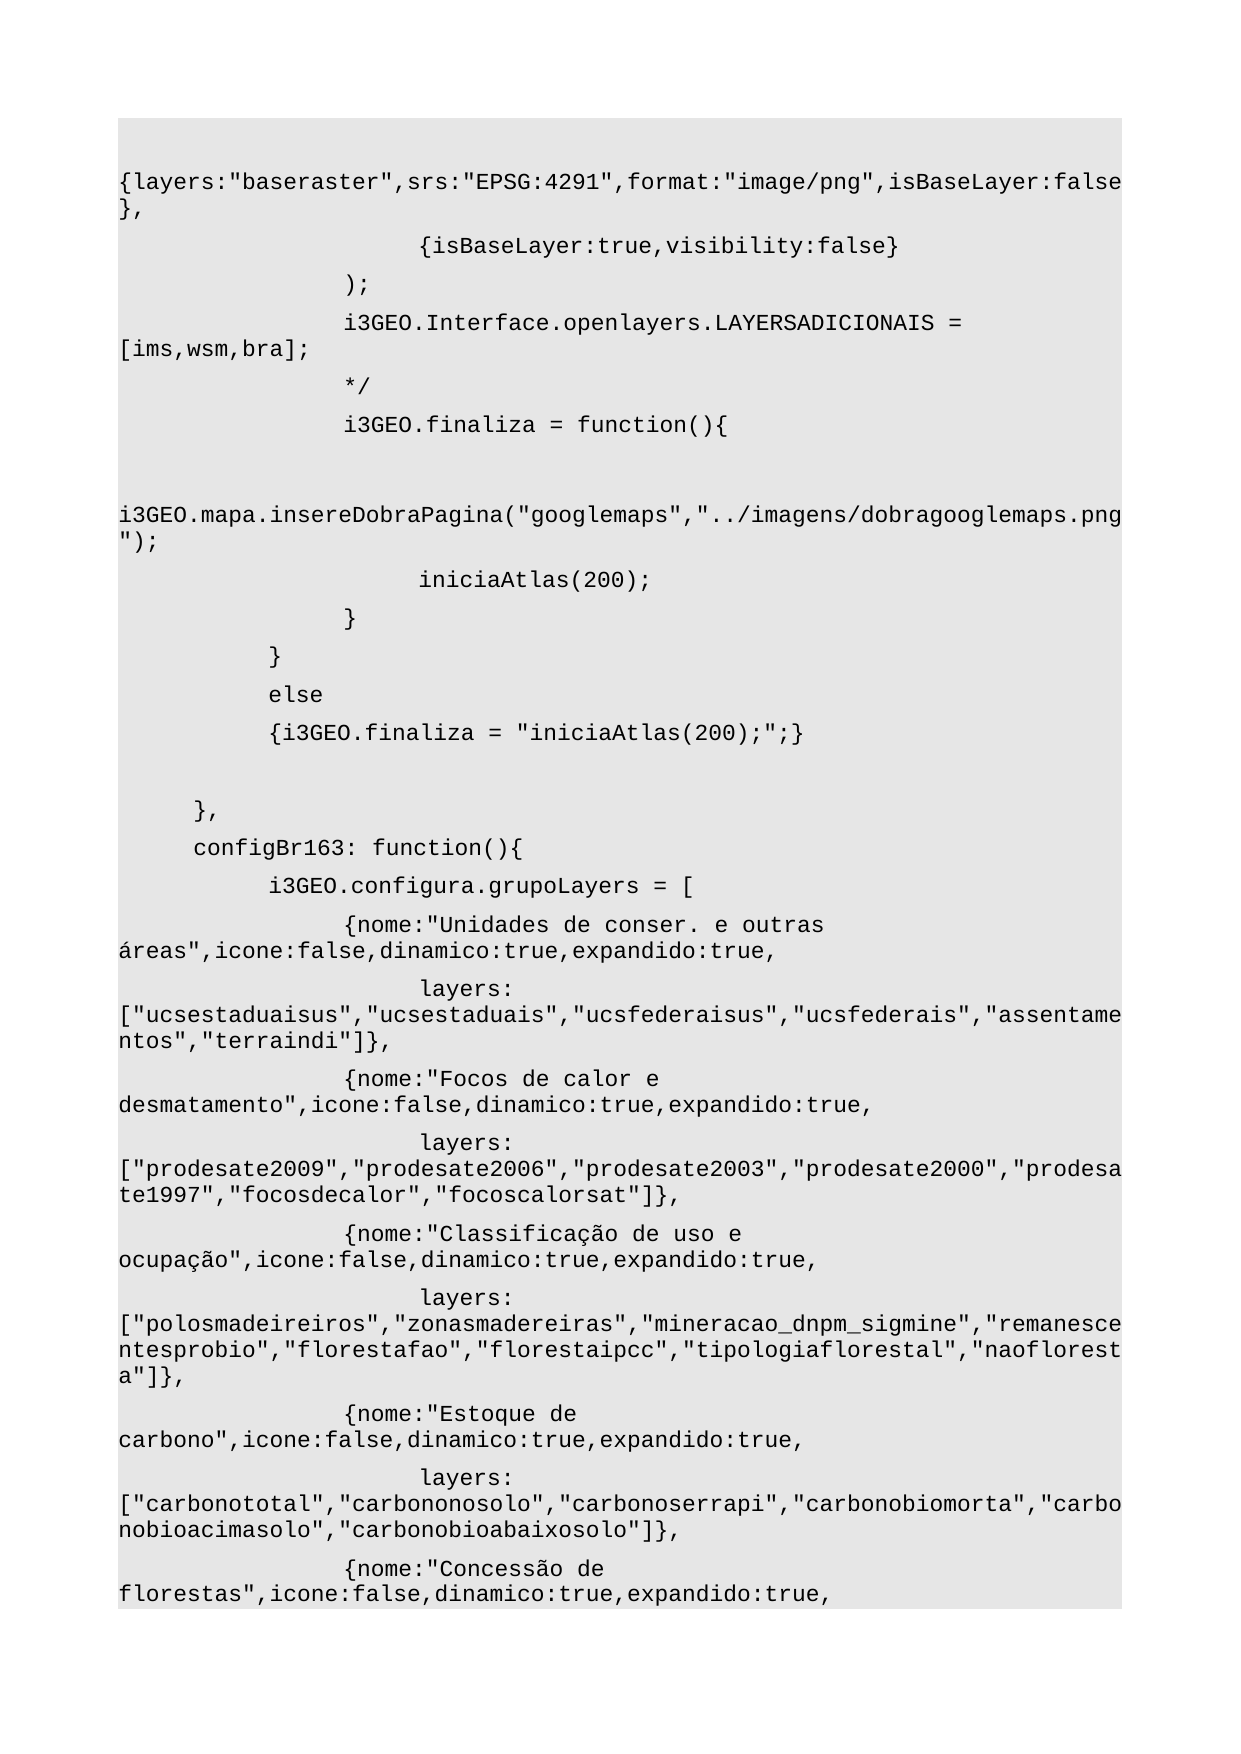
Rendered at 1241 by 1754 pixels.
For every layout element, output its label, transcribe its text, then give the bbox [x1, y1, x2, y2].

text } [118, 645, 1122, 671]
text {isBaseLayer:true,visibility:false} [118, 234, 1122, 260]
text i3GEO.Interface.openlayers.LAYERSADICIONAIS = [ims,wsm,bra]; [118, 311, 1122, 363]
text layers:["prodesate2009","prodesate2006","prodesate2003","prodesate2000","prodesate1997","focosdecalor","focoscalorsat"]}, [118, 1132, 1122, 1209]
text layers:["polosmadeireiros","zonasmadereiras","mineracao_dnpm_sigmine","remanescentesprobio","florestafao","florestaipcc","tipologiaflorestal","naofloresta"]}, [118, 1286, 1122, 1390]
text {nome:"Focos de calor e desmatamento",icone:false,dinamico:true,expandido:true, [118, 1067, 1122, 1119]
text {nome:"Estoque de carbono",icone:false,dinamico:true,expandido:true, [118, 1402, 1122, 1454]
text layers:["carbonototal","carbononosolo","carbonoserrapi","carbonobiomorta","carbonobioacimasolo","carbonobioabaixosolo"]}, [118, 1467, 1122, 1544]
text configBr163: function(){ [118, 836, 1122, 862]
text ); [118, 273, 1122, 298]
text {i3GEO.finaliza = "iniciaAtlas(200);";} [118, 721, 1122, 747]
text i3GEO.configura.grupoLayers = [ [118, 875, 1122, 901]
text i3GEO.mapa.insereDobraPagina("googlemaps","../imagens/dobragooglemaps.png"); [118, 452, 1122, 556]
text else [118, 683, 1122, 709]
text {nome:"Unidades de conser. e outras áreas",icone:false,dinamico:true,expandido:true, [118, 913, 1122, 965]
text iniciaAtlas(200); [118, 568, 1122, 594]
text {nome:"Classificação de uso e ocupação",icone:false,dinamico:true,expandido:true, [118, 1222, 1122, 1274]
text {layers:"baseraster",srs:"EPSG:4291",format:"image/png",isBaseLayer:false}, [118, 118, 1122, 222]
text i3GEO.finaliza = function(){ [118, 413, 1122, 439]
text */ [118, 375, 1122, 401]
text layers:["ucsestaduaisus","ucsestaduais","ucsfederaisus","ucsfederais","assentamentos","terraindi"]}, [118, 977, 1122, 1055]
text {nome:"Concessão de florestas",icone:false,dinamico:true,expandido:true, [118, 1557, 1122, 1609]
text }, [118, 798, 1122, 824]
text } [118, 606, 1122, 632]
